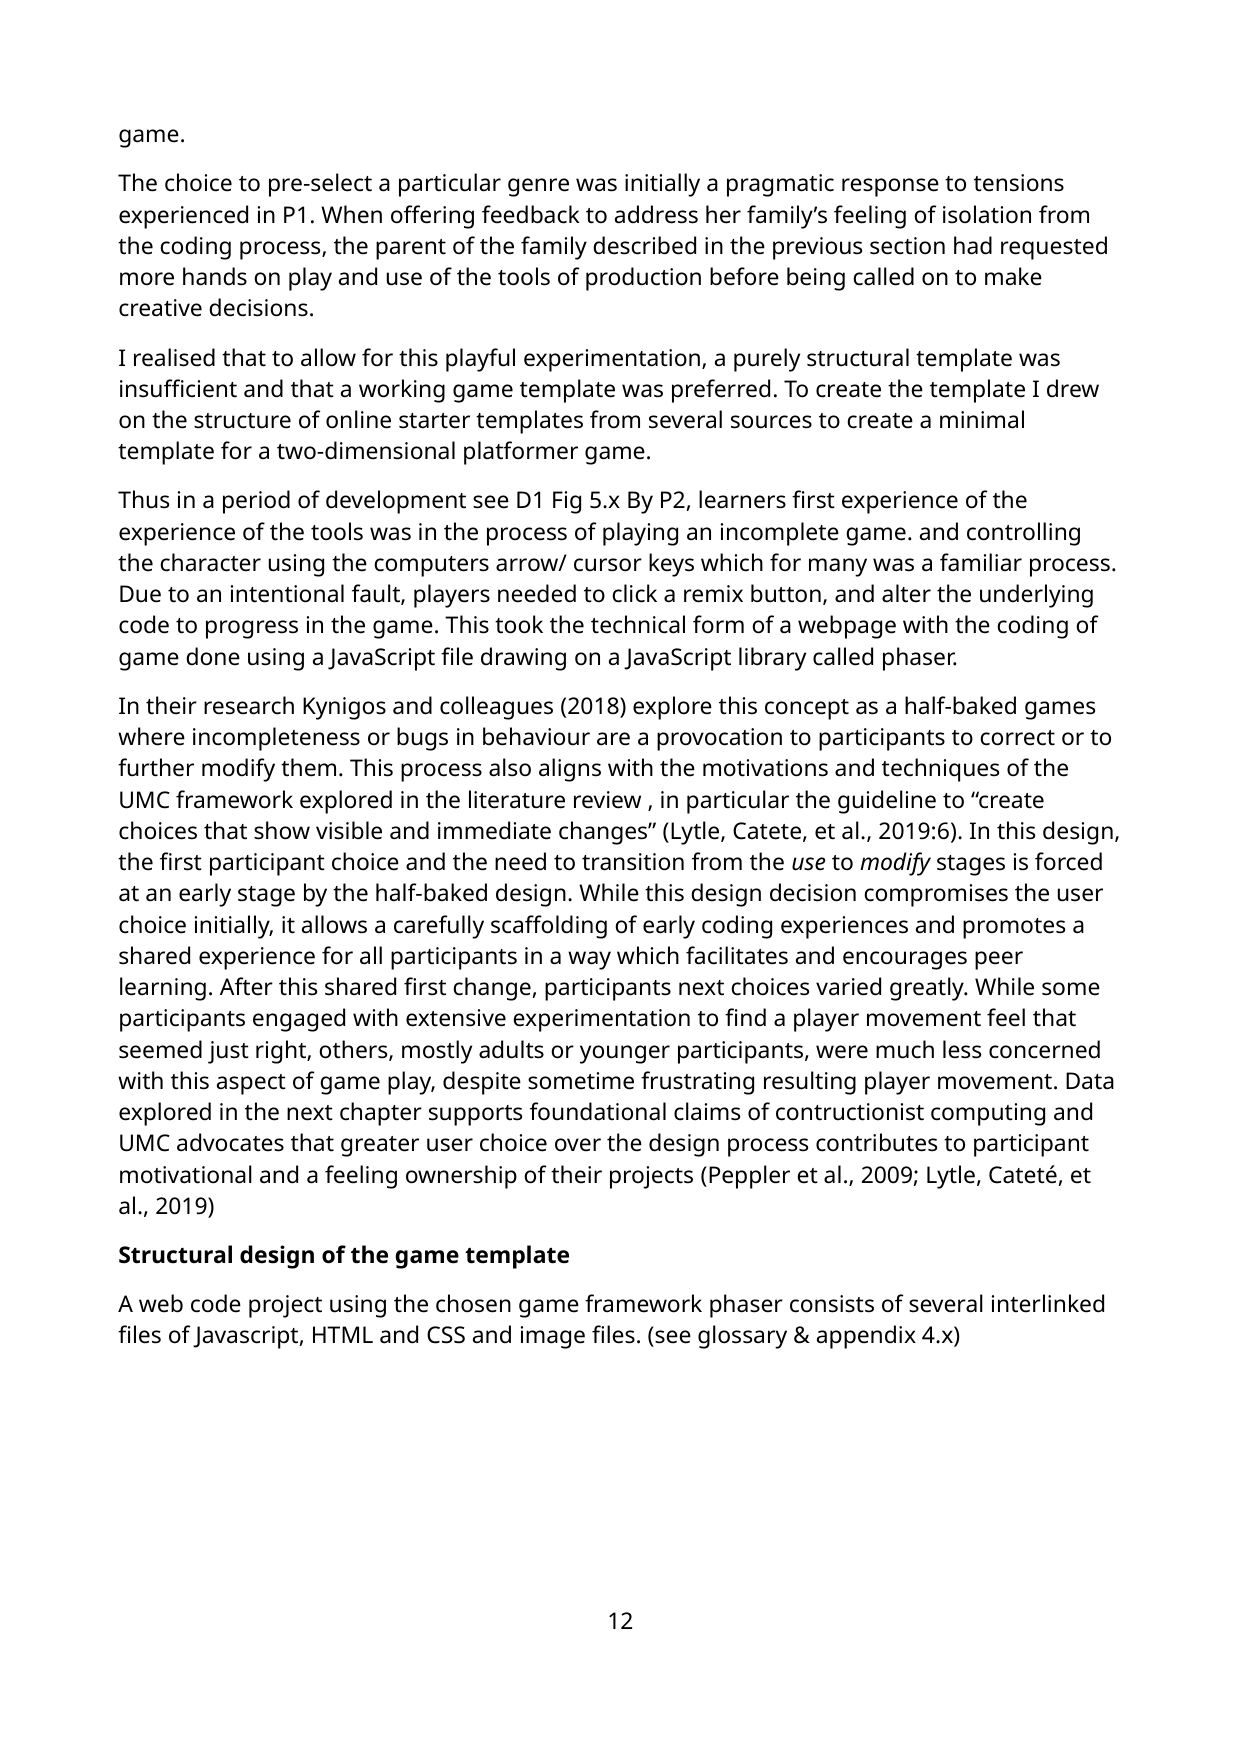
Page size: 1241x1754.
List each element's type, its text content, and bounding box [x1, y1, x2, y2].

text I realised that to allow for this playful experimentation, a purely structural template was insufficient and that a working game template was preferred. To create the template I drew on the structure of online starter templates from several sources to create a minimal template for a two-dimensional platformer game. [118, 341, 1122, 466]
text Structural design of the game template [118, 1239, 1122, 1270]
text In their research Kynigos and colleagues (2018) explore this concept as a half-baked games where incompleteness or bugs in behaviour are a provocation to participants to correct or to further modify them. This process also aligns with the motivations and techniques of the UMC framework explored in the literature review , in particular the guideline to “create choices that show visible and immediate changes” (Lytle, Catete, et al., 2019:6). In this design, the first participant choice and the need to transition from the use to modify stages is forced at an early stage by the half-baked design. While this design decision compromises the user choice initially, it allows a carefully scaffolding of early coding experiences and promotes a shared experience for all participants in a way which facilitates and encourages peer learning. After this shared first change, participants next choices varied greatly. While some participants engaged with extensive experimentation to find a player movement feel that seemed just right, others, mostly adults or younger participants, were much less concerned with this aspect of game play, despite sometime frustrating resulting player movement. Data explored in the next chapter supports foundational claims of contructionist computing and UMC advocates that greater user choice over the design process contributes to participant motivational and a feeling ownership of their projects (Peppler et al., 2009; Lytle, Cateté, et al., 2019) [118, 690, 1122, 1221]
text Thus in a period of development see D1 Fig 5.x By P2, learners first experience of the experience of the tools was in the process of playing an incomplete game. and controlling the character using the computers arrow/ cursor keys which for many was a familiar process. Due to an intentional fault, players needed to click a remix button, and alter the underlying code to progress in the game. This took the technical form of a webpage with the coding of game done using a JavaScript file drawing on a JavaScript library called phaser. [118, 484, 1122, 672]
text A web code project using the chosen game framework phaser consists of several interlinked files of Javascript, HTML and CSS and image files. (see glossary & appendix 4.x) [118, 1288, 1122, 1351]
text The choice to pre-select a particular genre was initially a pragmatic response to tensions experienced in P1. When offering feedback to address her family’s feeling of isolation from the coding process, the parent of the family described in the previous section had requested more hands on play and use of the tools of production before being called on to make creative decisions. [118, 167, 1122, 323]
text game. [118, 118, 1122, 149]
